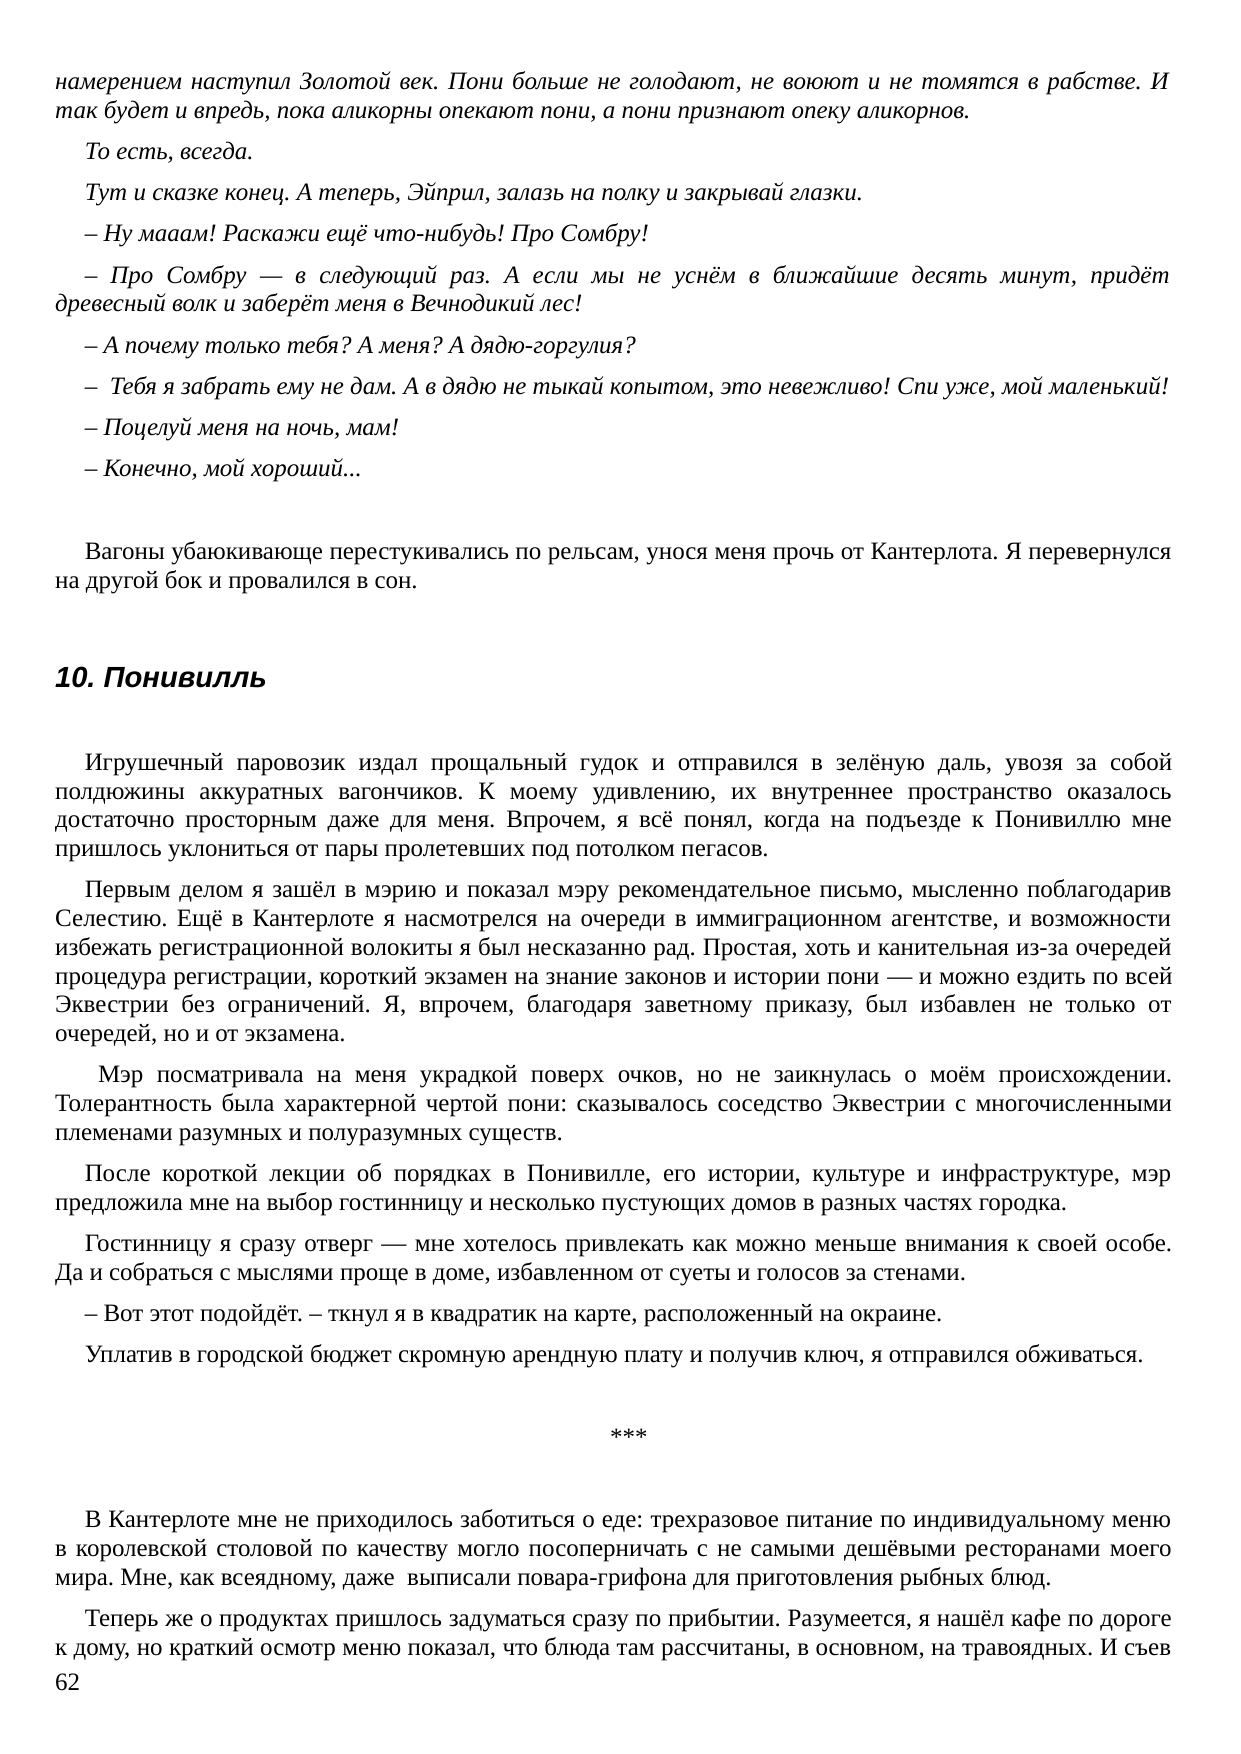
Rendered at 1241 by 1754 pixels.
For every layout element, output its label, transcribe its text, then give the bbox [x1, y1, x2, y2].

text Гостинницу я сразу отверг — мне хотелось привлекать как можно меньше внимания к своей особе. Да и собраться с мыслями проще в доме, избавленном от суеты и голосов за стенами. [55, 1228, 1173, 1286]
text – Ну мааам! Раскажи ещё что-нибудь! Про Сомбру! [55, 218, 1173, 247]
text – Вот этот подойдёт. – ткнул я в квадратик на карте, расположенный на окраине. [55, 1298, 1173, 1327]
text Первым делом я зашёл в мэрию и показал мэру рекомендательное письмо, мысленно поблагодарив Селестию. Ещё в Кантерлоте я насмотрелся на очереди в иммиграционном агентстве, и возможности избежать регистрационной волокиты я был несказанно рад. Простая, хоть и канительная из-за очередей процедура регистрации, короткий экзамен на знание законов и истории пони — и можно ездить по всей Эквестрии без ограничений. Я, впрочем, благодаря заветному приказу, был избавлен не только от очередей, но и от экзамена. [55, 874, 1173, 1047]
text Тут и сказке конец. А теперь, Эйприл, залазь на полку и закрывай глазки. [55, 177, 1173, 206]
text *** [55, 1422, 1173, 1451]
text – А почему только тебя? А меня? А дядю-горгулия? [55, 330, 1173, 358]
text После короткой лекции об порядках в Понивилле, его истории, культуре и инфраструктуре, мэр предложила мне на выбор гостинницу и несколько пустующих домов в разных частях городка. [55, 1158, 1173, 1216]
text В Кантерлоте мне не приходилось заботиться о еде: трехразовое питание по индивидуальному меню в королевской столовой по качеству могло посоперничать с не самыми дешёвыми ресторанами моего мира. Мне, как всеядному, даже выписали повара-грифона для приготовления рыбных блюд. [55, 1504, 1173, 1591]
text – Конечно, мой хороший... [55, 453, 1173, 482]
text намерением наступил Золотой век. Пони больше не голодают, не воюют и не томятся в рабстве. И так будет и впредь, пока аликорны опекают пони, а пони признают опеку аликорнов. [55, 66, 1173, 123]
text Игрушечный паровозик издал прощальный гудок и отправился в зелёную даль, увозя за собой полдюжины аккуратных вагончиков. К моему удивлению, их внутреннее пространство оказалось достаточно просторным даже для меня. Впрочем, я всё понял, когда на подъезде к Понивиллю мне пришлось уклониться от пары пролетевших под потолком пегасов. [55, 747, 1173, 862]
text Теперь же о продуктах пришлось задуматься сразу по прибытии. Разумеется, я нашёл кафе по дороге к дому, но краткий осмотр меню показал, что блюда там рассчитаны, в основном, на травоядных. И съев [55, 1603, 1173, 1661]
text – Тебя я забрать ему не дам. А в дядю не тыкай копытом, это невежливо! Спи уже, мой маленький! [55, 371, 1173, 400]
text – Поцелуй меня на ночь, мам! [55, 412, 1173, 441]
text Мэр посматривала на меня украдкой поверх очков, но не заикнулась о моём происхождении. Толерантность была характерной чертой пони: сказывалось соседство Эквестрии с многочисленными племенами разумных и полуразумных существ. [55, 1059, 1173, 1146]
text Вагоны убаюкивающе перестукивались по рельсам, унося меня прочь от Кантерлота. Я перевернулся на другой бок и провалился в сон. [55, 536, 1173, 593]
subtitle 10. Понивилль [55, 660, 1173, 693]
text – Про Сомбру — в следующий раз. А если мы не уснём в ближайшие десять минут, придёт древесный волк и заберёт меня в Вечнодикий лес! [55, 260, 1173, 317]
text Уплатив в городской бюджет скромную арендную плату и получив ключ, я отправился обживаться. [55, 1339, 1173, 1368]
text То есть, всегда. [55, 136, 1173, 165]
